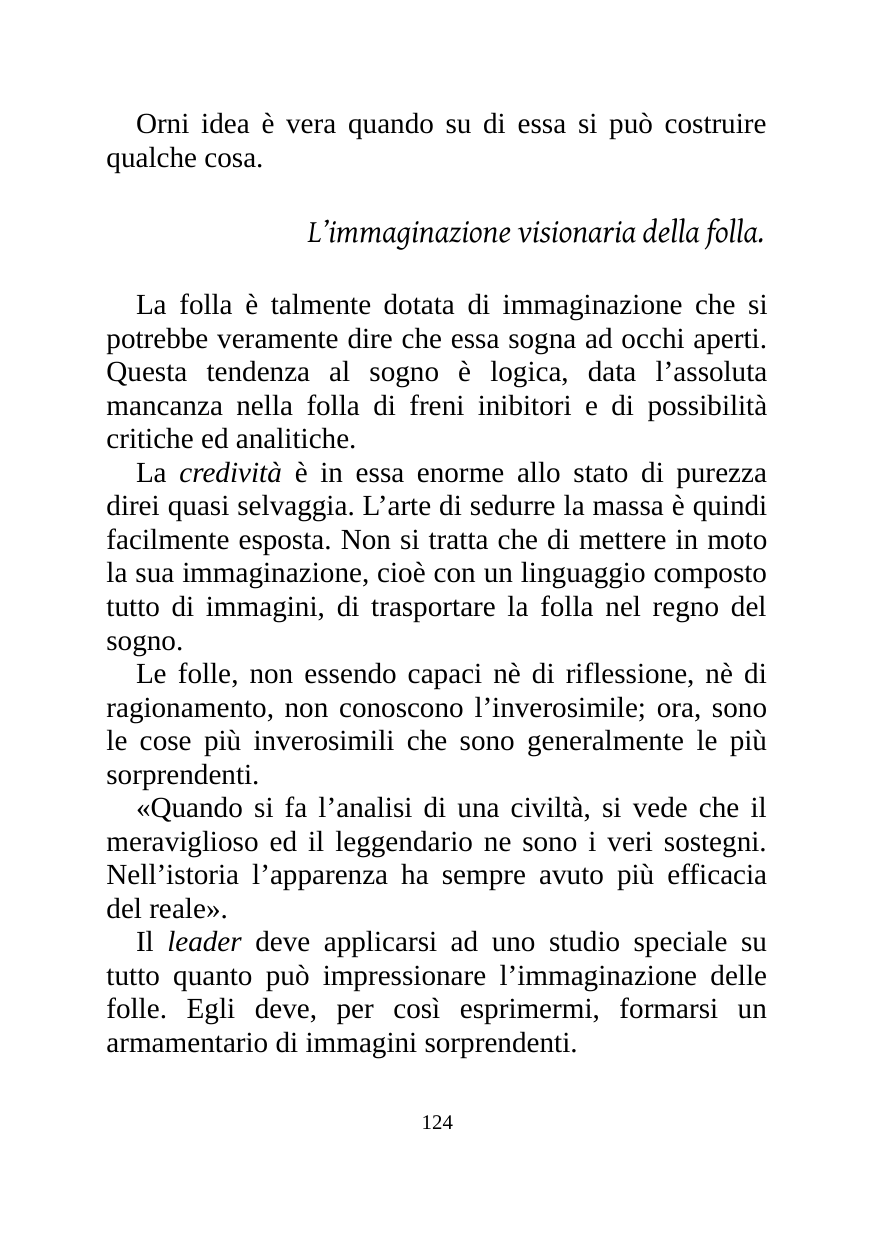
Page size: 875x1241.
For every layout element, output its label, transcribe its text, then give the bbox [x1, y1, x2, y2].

text La folla è talmente dotata di immaginazione che si potrebbe veramente dire che essa sogna ad occhi aperti. Questa tendenza al sogno è logica, data l’assoluta mancanza nella folla di freni inibitori e di possibilità critiche ed analitiche. [106, 287, 768, 455]
text «Quando si fa l’analisi di una civiltà, si vede che il meraviglioso ed il leggendario ne sono i veri sostegni. Nell’istoria l’apparenza ha sempre avuto più efficacia del reale». [106, 790, 768, 924]
text Le folle, non essendo capaci nè di riflessione, nè di ragionamento, non conoscono l’inverosimile; ora, sono le cose più inverosimili che sono generalmente le più sorprendenti. [106, 656, 768, 790]
text Il leader deve applicarsi ad uno studio speciale su tutto quanto può impressionare l’immaginazione delle folle. Egli deve, per così esprimermi, formarsi un armamentario di immagini sorprendenti. [106, 924, 768, 1059]
text La credività è in essa enorme allo stato di purezza direi quasi selvaggia. L’arte di sedurre la massa è quindi facilmente esposta. Non si tratta che di mettere in moto la sua immaginazione, cioè con un linguaggio composto tutto di immagini, di trasportare la folla nel regno del sogno. [106, 455, 768, 656]
subtitle L’immaginazione visionaria della folla. [106, 215, 768, 252]
text Orni idea è vera quando su di essa si può costruire qualche cosa. [106, 106, 768, 173]
